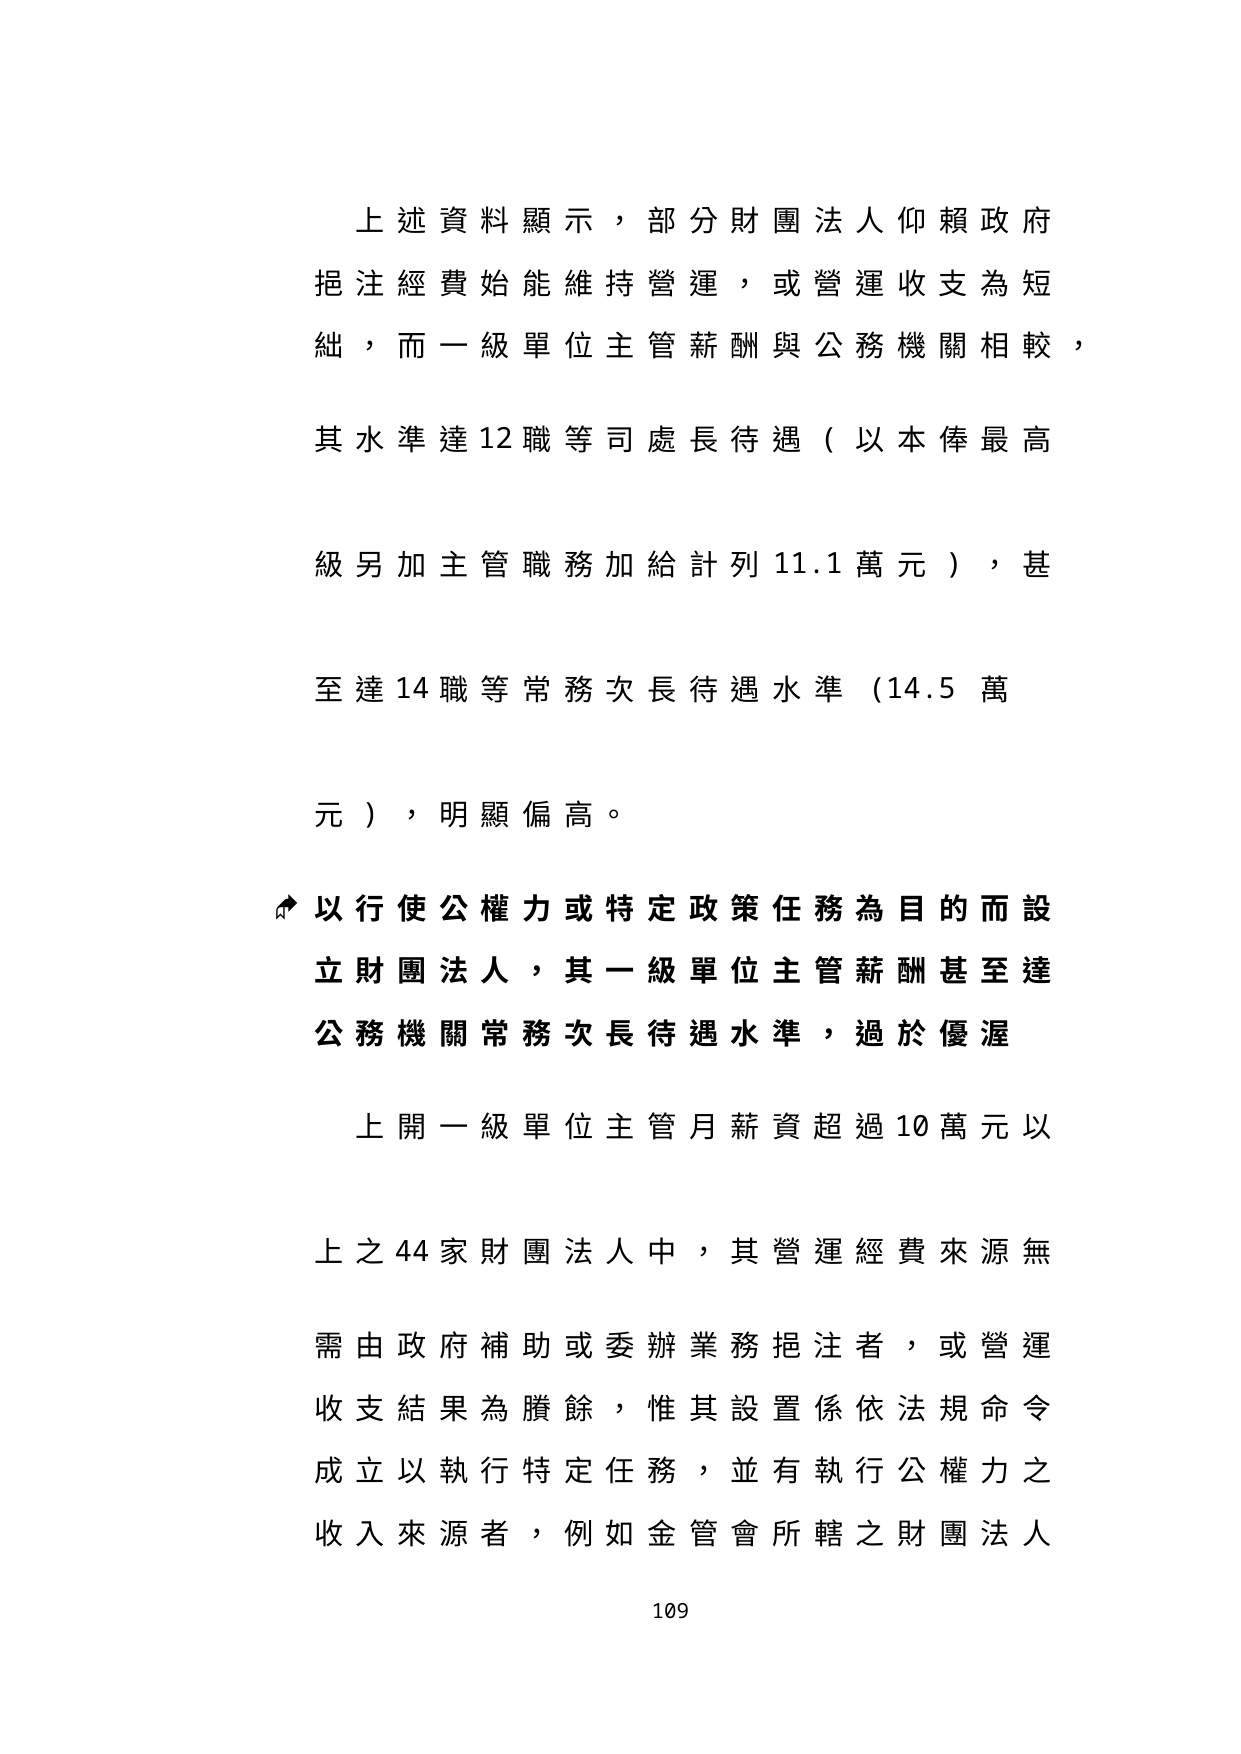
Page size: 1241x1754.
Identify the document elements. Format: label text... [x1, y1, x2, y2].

text 上開一級單位主管月薪資超過10萬元以上之44家財團法人中，其營運經費來源無需由政府補助或委辦業務挹注者，或營運收支結果為賸餘，惟其設置係依法規命令成立以執行特定任務，並有執行公權力之收入來源者，例如金管會所轄之財團法人 [271, 1052, 1058, 1552]
text 上述資料顯示，部分財團法人仰賴政府挹注經費始能維持營運，或營運收支為短絀，而一級單位主管薪酬與公務機關相較，其水準達12職等司處長待遇(以本俸最高級另加主管職務加給計列11.1萬元)，甚至達14職等常務次長待遇水準(14.5萬元)，明顯偏高。 [271, 177, 1058, 865]
text 以行使公權力或特定政策任務為目的而設立財團法人，其一級單位主管薪酬甚至達公務機關常務次長待遇水準，過於優渥 [242, 865, 1058, 1052]
